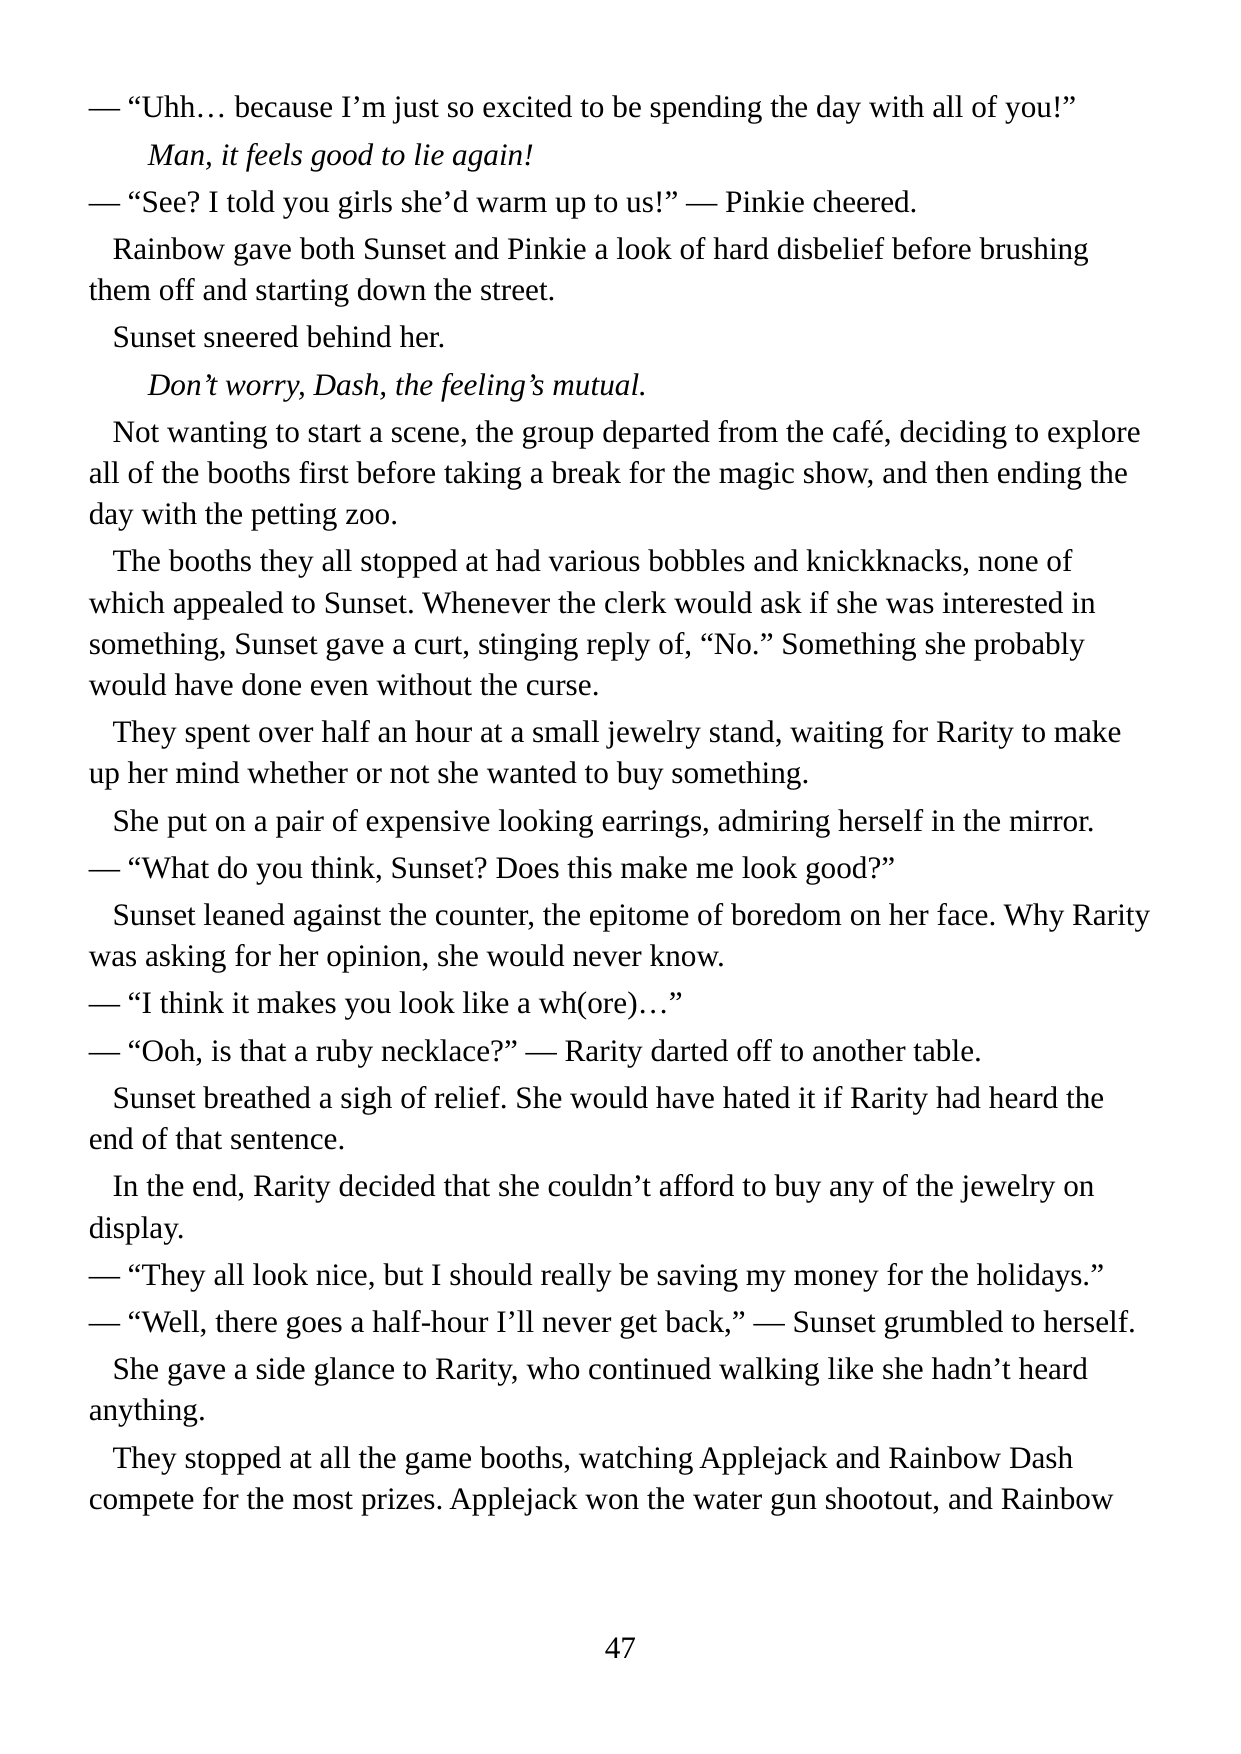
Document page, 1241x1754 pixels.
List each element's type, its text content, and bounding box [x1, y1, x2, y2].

text They stopped at all the game booths, watching Applejack and Rainbow Dash compete for the most prizes. Applejack won the water gun shootout, and Rainbow [88, 1439, 1152, 1516]
text Not wanting to start a scene, the group departed from the café, deciding to explore all of the booths first before taking a break for the magic show, and then ending the day with the petting zoo. [88, 413, 1152, 531]
text — “They all look nice, but I should really be saving my money for the holidays.” [88, 1256, 1152, 1292]
text — “What do you think, Sunset? Does this make me look good?” [88, 849, 1152, 885]
text Sunset sneered behind her. [88, 318, 1152, 354]
text Don’t worry, Dash, the feeling’s mutual. [88, 366, 1152, 402]
text Sunset leaned against the counter, the epitome of boredom on her face. Why Rarity was asking for her opinion, she would never know. [88, 896, 1152, 973]
text — “Well, there goes a half-hour I’ll never get back,” — Sunset grumbled to herself. [88, 1303, 1152, 1339]
text In the end, Rarity decided that she couldn’t afford to buy any of the jewelry on display. [88, 1168, 1152, 1245]
text — “I think it makes you look like a wh(ore)…” [88, 985, 1152, 1021]
text She gave a side glance to Rarity, who continued walking like she hadn’t heard anything. [88, 1350, 1152, 1428]
text Sunset breathed a sigh of relief. She would have hated it if Rarity had heard the end of that sentence. [88, 1079, 1152, 1156]
text Rainbow gave both Sunset and Pinkie a look of hard disbelief before brushing them off and starting down the street. [88, 230, 1152, 307]
text — “Uhh… because I’m just so excited to be spending the day with all of you!” [88, 88, 1152, 124]
text — “Ooh, is that a ruby necklace?” — Rarity darted off to another table. [88, 1032, 1152, 1068]
text Man, it feels good to lie again! [88, 136, 1152, 172]
text She put on a pair of expensive looking earrings, admiring herself in the mirror. [88, 802, 1152, 838]
text — “See? I told you girls she’d warm up to us!” — Pinkie cheered. [88, 183, 1152, 219]
text The booths they all stopped at had various bobbles and knickknacks, none of which appealed to Sunset. Whenever the clerk would ask if she was interested in something, Sunset gave a curt, stinging reply of, “No.” Something she probably would have done even without the curse. [88, 543, 1152, 702]
text They spent over half an hour at a small jewelry stand, waiting for Rarity to make up her mind whether or not she wanted to buy something. [88, 713, 1152, 791]
